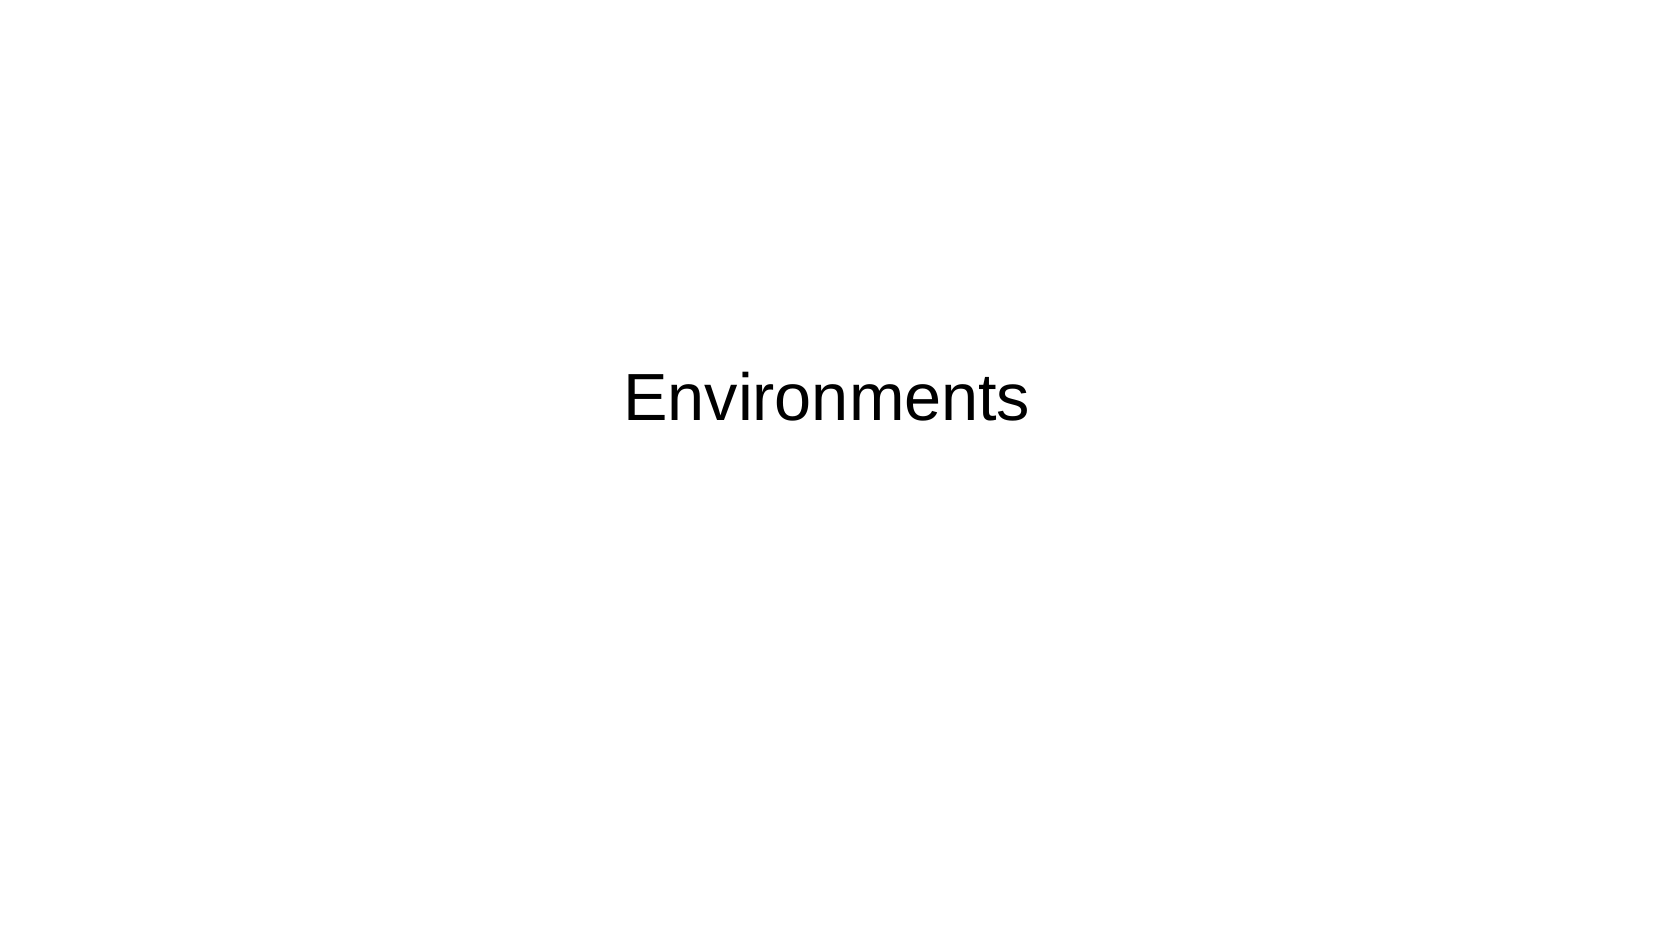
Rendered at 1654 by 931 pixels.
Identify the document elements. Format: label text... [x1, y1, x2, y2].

subtitle Environments [82, 37, 1571, 757]
